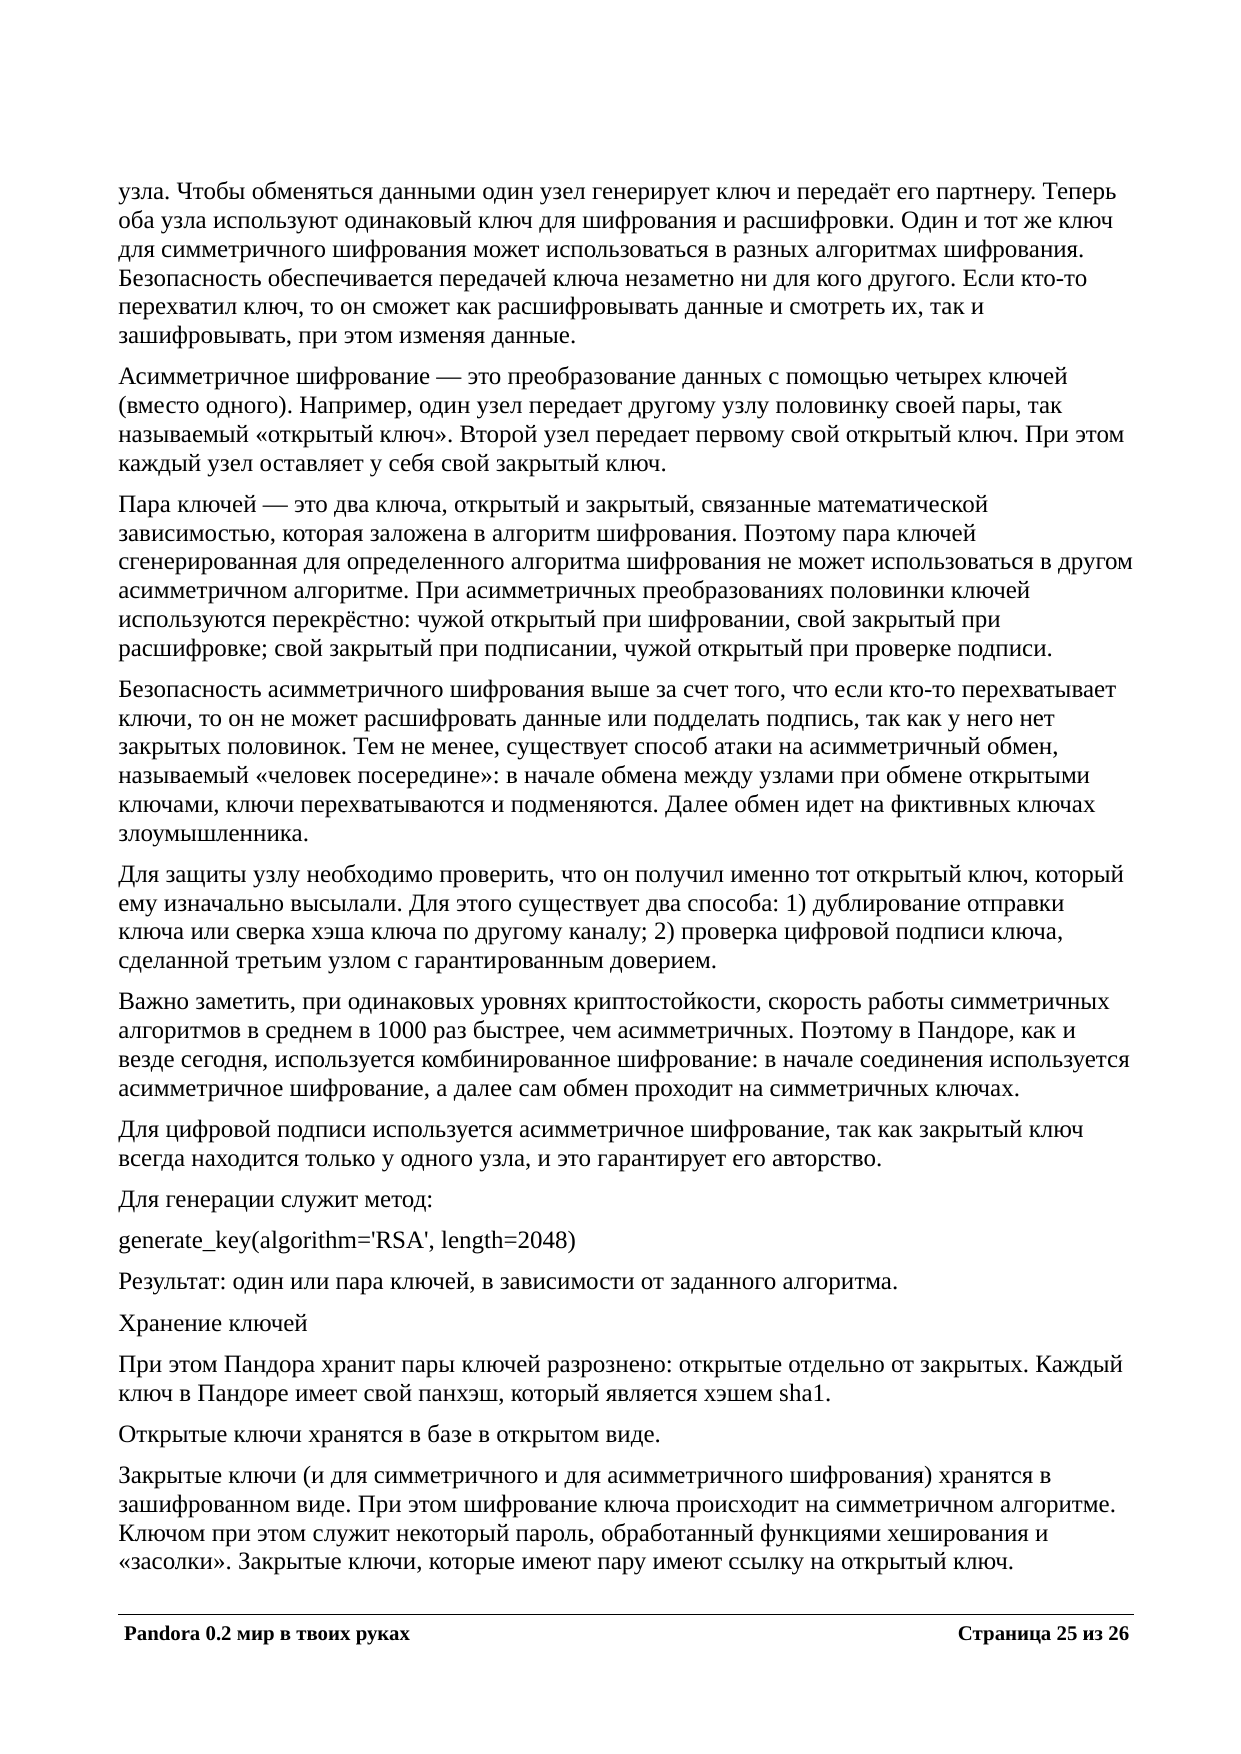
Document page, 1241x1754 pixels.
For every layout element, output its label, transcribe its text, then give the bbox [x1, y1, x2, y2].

text Результат: один или пара ключей, в зависимости от заданного алгоритма. [118, 1266, 1134, 1295]
text Открытые ключи хранятся в базе в открытом виде. [118, 1419, 1134, 1448]
text Для генерации служит метод: [118, 1184, 1134, 1213]
text Для защиты узлу необходимо проверить, что он получил именно тот открытый ключ, который ему изначально высылали. Для этого существует два способа: 1) дублирование отправки ключа или сверка хэша ключа по другому каналу; 2) проверка цифровой подписи ключа, сделанной третьим узлом с гарантированным доверием. [118, 859, 1134, 974]
text generate_key(algorithm='RSA', length=2048) [118, 1225, 1134, 1254]
text Хранение ключей [118, 1308, 1134, 1336]
text Закрытые ключи (и для симметричного и для асимметричного шифрования) хранятся в зашифрованном виде. При этом шифрование ключа происходит на симметричном алгоритме. Ключом при этом служит некоторый пароль, обработанный функциями хеширования и «засолки». Закрытые ключи, которые имеют пару имеют ссылку на открытый ключ. [118, 1460, 1134, 1575]
text При этом Пандора хранит пары ключей разрознено: открытые отдельно от закрытых. Каждый ключ в Пандоре имеет свой панхэш, который является хэшем sha1. [118, 1349, 1134, 1406]
text Важно заметить, при одинаковых уровнях криптостойкости, скорость работы симметричных алгоритмов в среднем в 1000 раз быстрее, чем асимметричных. Поэтому в Пандоре, как и везде сегодня, используется комбинированное шифрование: в начале соединения используется асимметричное шифрование, а далее сам обмен проходит на симметричных ключах. [118, 986, 1134, 1101]
text Для цифровой подписи используется асимметричное шифрование, так как закрытый ключ всегда находится только у одного узла, и это гарантирует его авторство. [118, 1114, 1134, 1171]
text узла. Чтобы обменяться данными один узел генерирует ключ и передаёт его партнеру. Теперь оба узла используют одинаковый ключ для шифрования и расшифровки. Один и тот же ключ для симметричного шифрования может использоваться в разных алгоритмах шифрования. Безопасность обеспечивается передачей ключа незаметно ни для кого другого. Если кто-то перехватил ключ, то он сможет как расшифровывать данные и смотреть их, так и зашифровывать, при этом изменяя данные. [118, 176, 1134, 349]
text Безопасность асимметричного шифрования выше за счет того, что если кто-то перехватывает ключи, то он не может расшифровать данные или подделать подпись, так как у него нет закрытых половинок. Тем не менее, существует способ атаки на асимметричный обмен, называемый «человек посередине»: в начале обмена между узлами при обмене открытыми ключами, ключи перехватываются и подменяются. Далее обмен идет на фиктивных ключах злоумышленника. [118, 674, 1134, 846]
text Пара ключей — это два ключа, открытый и закрытый, связанные математической зависимостью, которая заложена в алгоритм шифрования. Поэтому пара ключей сгенерированная для определенного алгоритма шифрования не может использоваться в другом асимметричном алгоритме. При асимметричных преобразованиях половинки ключей используются перекрёстно: чужой открытый при шифровании, свой закрытый при расшифровке; свой закрытый при подписании, чужой открытый при проверке подписи. [118, 489, 1134, 661]
text Асимметричное шифрование — это преобразование данных с помощью четырех ключей (вместо одного). Например, один узел передает другому узлу половинку своей пары, так называемый «открытый ключ». Второй узел передает первому свой открытый ключ. При этом каждый узел оставляет у себя свой закрытый ключ. [118, 361, 1134, 476]
